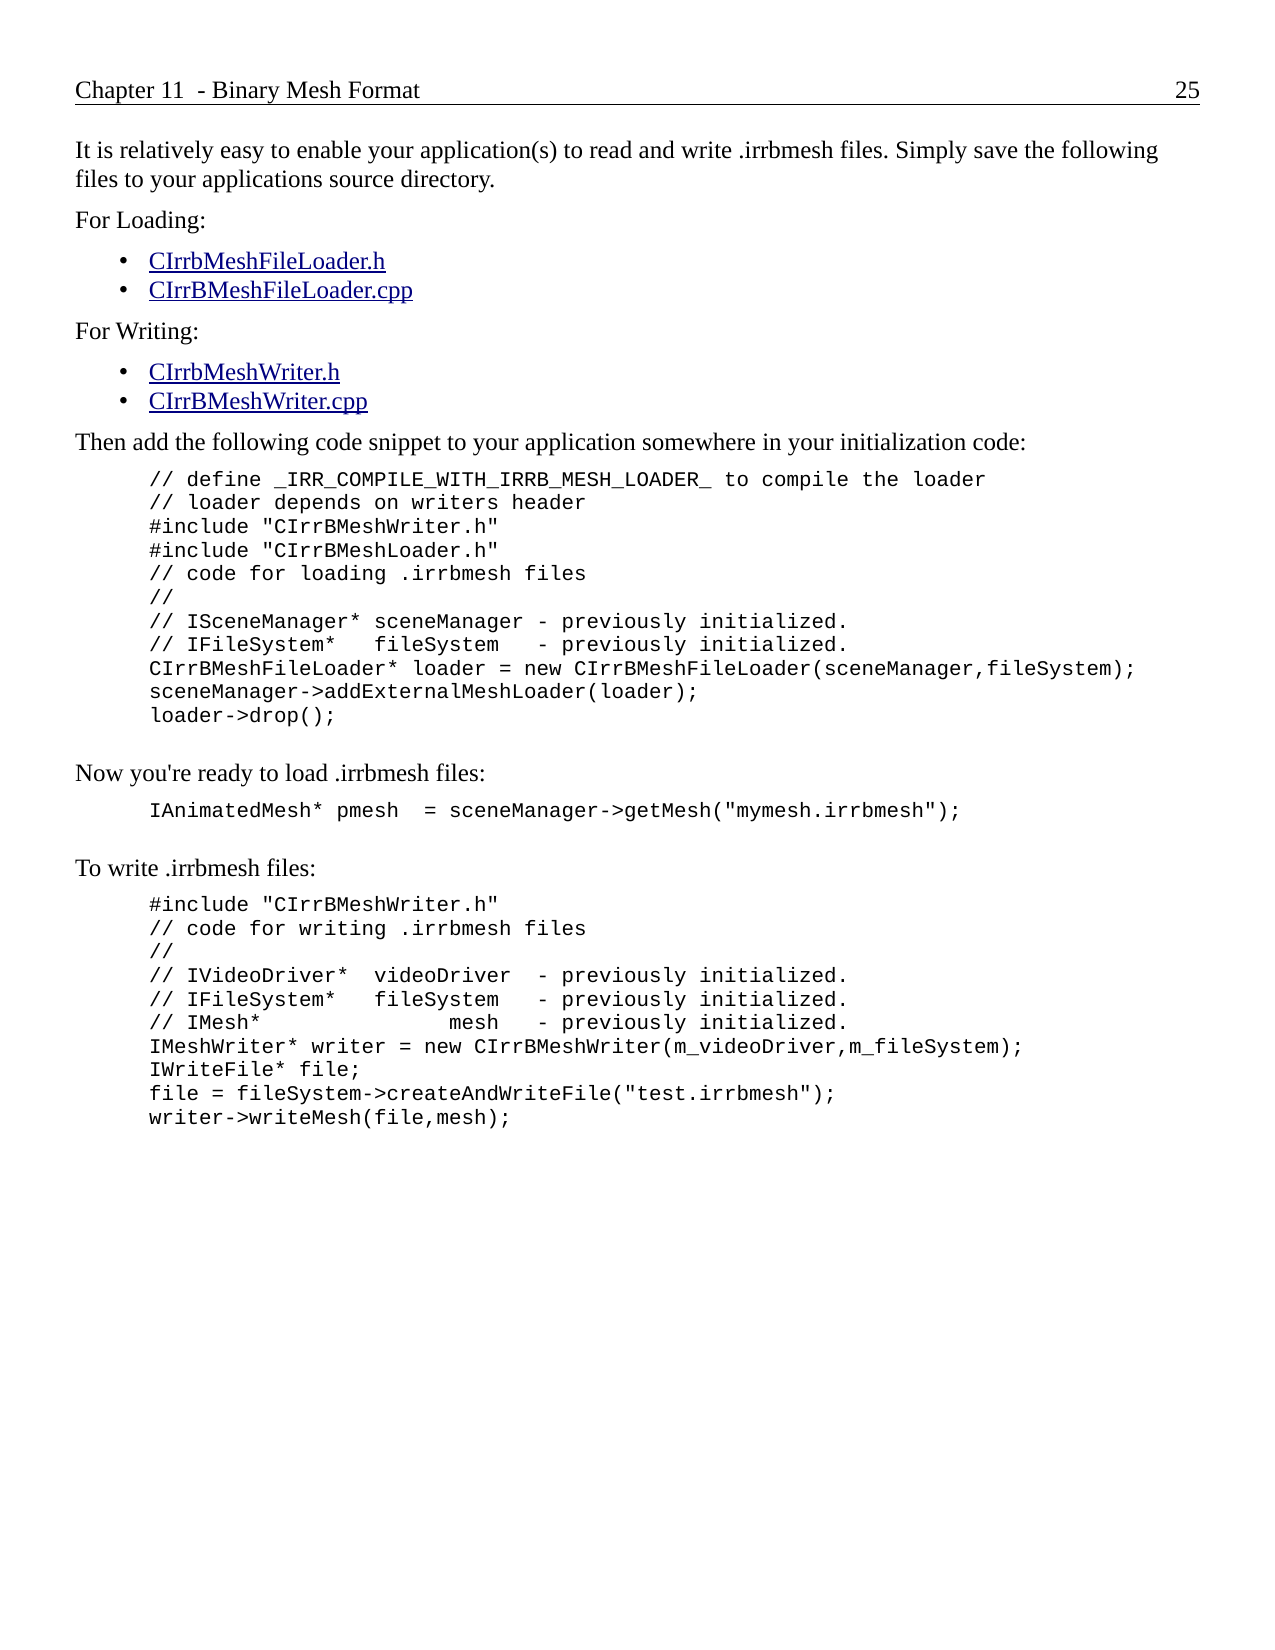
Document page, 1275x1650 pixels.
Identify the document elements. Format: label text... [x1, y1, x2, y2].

text #include "CIrrBMeshWriter.h" [75, 516, 1200, 540]
text It is relatively easy to enable your application(s) to read and write .irrbmesh files. Simply save the following files to your applications source directory. [75, 135, 1200, 192]
text IAnimatedMesh* pmesh = sceneManager->getMesh("mymesh.irrbmesh"); [75, 799, 1200, 823]
list CIrrbMeshWriter.h [119, 357, 1200, 386]
text // [75, 941, 1200, 965]
text // IMesh* mesh - previously initialized. [75, 1012, 1200, 1036]
text // IVideoDriver* videoDriver - previously initialized. [75, 965, 1200, 988]
text // ISceneManager* sceneManager - previously initialized. [75, 611, 1200, 634]
list CIrrbMeshFileLoader.h [119, 246, 1200, 275]
text // code for loading .irrbmesh files [75, 563, 1200, 587]
text To write .irrbmesh files: [75, 853, 1200, 881]
text Now you're ready to load .irrbmesh files: [75, 758, 1200, 787]
text IWriteFile* file; [75, 1059, 1200, 1083]
list CIrrBMeshFileLoader.cpp [119, 275, 1200, 304]
text IMeshWriter* writer = new CIrrBMeshWriter(m_videoDriver,m_fileSystem); [75, 1036, 1200, 1059]
text sceneManager->addExternalMeshLoader(loader); [75, 682, 1200, 705]
text #include "CIrrBMeshWriter.h" [75, 894, 1200, 918]
text Then add the following code snippet to your application somewhere in your initialization code: [75, 427, 1200, 456]
list CIrrBMeshWriter.cpp [119, 386, 1200, 415]
text // loader depends on writers header [75, 492, 1200, 516]
text // IFileSystem* fileSystem - previously initialized. [75, 988, 1200, 1012]
text CIrrBMeshFileLoader* loader = new CIrrBMeshFileLoader(sceneManager,fileSystem); [75, 658, 1200, 682]
text file = fileSystem->createAndWriteFile("test.irrbmesh"); [75, 1083, 1200, 1107]
text For Writing: [75, 316, 1200, 345]
text For Loading: [75, 205, 1200, 234]
text // code for writing .irrbmesh files [75, 918, 1200, 941]
text // define _IRR_COMPILE_WITH_IRRB_MESH_LOADER_ to compile the loader [75, 469, 1200, 492]
text #include "CIrrBMeshLoader.h" [75, 540, 1200, 563]
text writer->writeMesh(file,mesh); [75, 1107, 1200, 1130]
text loader->drop(); [75, 705, 1200, 729]
text // [75, 587, 1200, 611]
text // IFileSystem* fileSystem - previously initialized. [75, 634, 1200, 658]
